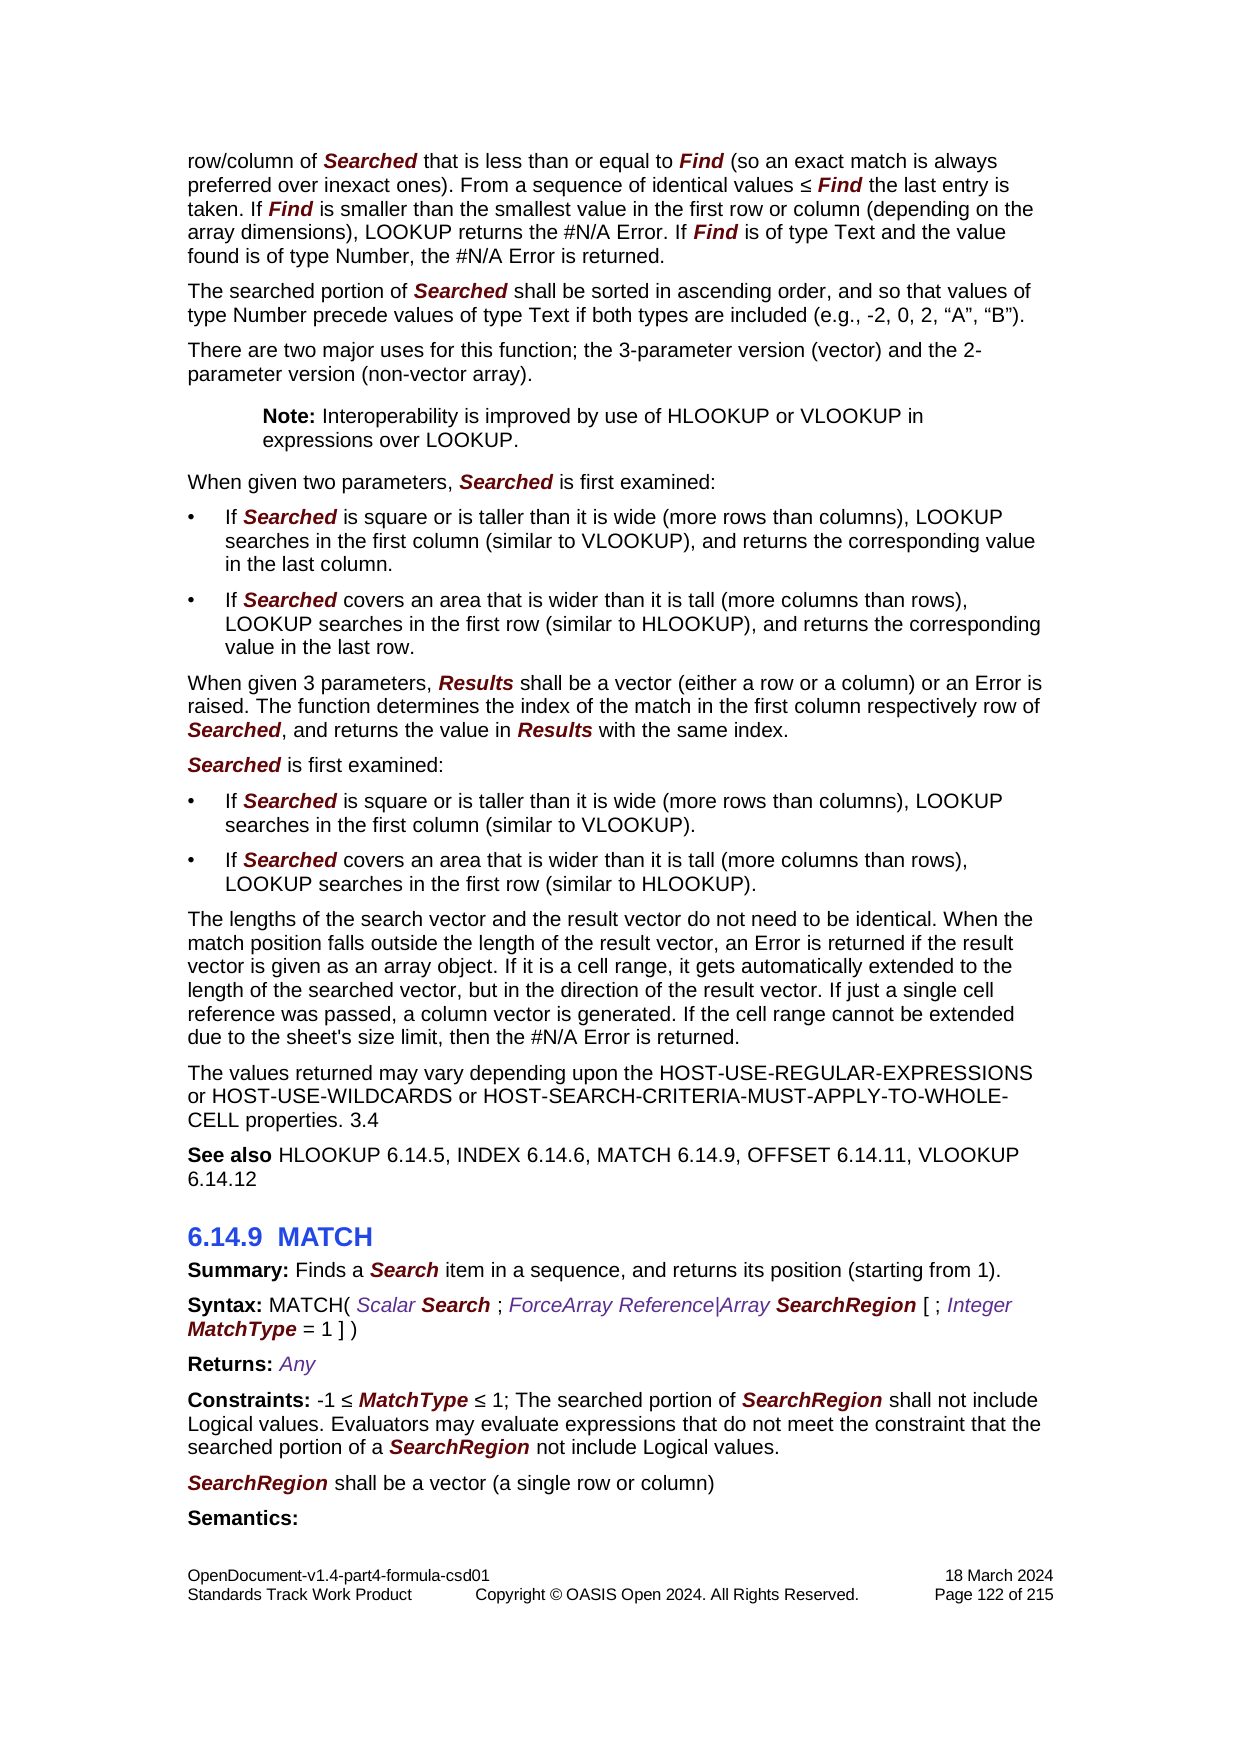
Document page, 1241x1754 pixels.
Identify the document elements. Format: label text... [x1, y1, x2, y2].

list If Searched is square or is taller than it is wide (more rows than columns), LOOKUP searches in the first column (similar to VLOOKUP). [187, 789, 1053, 837]
text The lengths of the search vector and the result vector do not need to be identical. When the match position falls outside the length of the result vector, an Error is returned if the result vector is given as an array object. If it is a cell range, it gets automatically extended to the length of the searched vector, but in the direction of the result vector. If just a single cell reference was passed, a column vector is generated. If the cell range cannot be extended due to the sheet's size limit, then the #N/A Error is returned. [187, 908, 1053, 1049]
text Note: Interoperability is improved by use of HLOOKUP or VLOOKUP in expressions over LOOKUP. [262, 404, 978, 452]
text SearchRegion shall be a vector (a single row or column) [187, 1471, 1053, 1495]
text The values returned may vary depending upon the HOST-USE-REGULAR-EXPRESSIONS or HOST-USE-WILDCARDS or HOST-SEARCH-CRITERIA-MUST-APPLY-TO-WHOLE-CELL properties. 3.4 [187, 1061, 1053, 1132]
text See also HLOOKUP 6.14.5, INDEX 6.14.6, MATCH 6.14.9, OFFSET 6.14.11, VLOOKUP 6.14.12 [187, 1144, 1053, 1191]
text There are two major uses for this function; the 3-parameter version (vector) and the 2-parameter version (non-vector array). [187, 339, 1053, 386]
text The searched portion of Searched shall be sorted in ascending order, and so that values of type Number precede values of type Text if both types are included (e.g., -2, 0, 2, “A”, “B”). [187, 280, 1053, 327]
subtitle MATCH [187, 1222, 1053, 1252]
list If Searched covers an area that is wider than it is tall (more columns than rows), LOOKUP searches in the first row (similar to HLOOKUP), and returns the corresponding value in the last row. [187, 588, 1053, 659]
text row/column of Searched that is less than or equal to Find (so an exact match is always preferred over inexact ones). From a sequence of identical values ≤ Find the last entry is taken. If Find is smaller than the smallest value in the first row or column (depending on the array dimensions), LOOKUP returns the #N/A Error. If Find is of type Text and the value found is of type Number, the #N/A Error is returned. [187, 150, 1053, 268]
text Constraints: -1 ≤ MatchType ≤ 1; The searched portion of SearchRegion shall not include Logical values. Evaluators may evaluate expressions that do not meet the constraint that the searched portion of a SearchRegion not include Logical values. [187, 1388, 1053, 1459]
text Searched is first examined: [187, 754, 1053, 777]
text Semantics: [187, 1507, 1053, 1530]
text When given two parameters, Searched is first examined: [187, 470, 1053, 494]
list If Searched is square or is taller than it is wide (more rows than columns), LOOKUP searches in the first column (similar to VLOOKUP), and returns the corresponding value in the last column. [187, 506, 1053, 576]
text Returns: Any [187, 1353, 1053, 1376]
text Syntax: MATCH( Scalar Search ; ForceArray Reference|Array SearchRegion [ ; Integer MatchType = 1 ] ) [187, 1294, 1053, 1341]
text When given 3 parameters, Results shall be a vector (either a row or a column) or an Error is raised. The function determines the index of the match in the first column respectively row of Searched, and returns the value in Results with the same index. [187, 671, 1053, 742]
list If Searched covers an area that is wider than it is tall (more columns than rows), LOOKUP searches in the first row (similar to HLOOKUP). [187, 849, 1053, 896]
text Summary: Finds a Search item in a sequence, and returns its position (starting from 1). [187, 1258, 1053, 1282]
